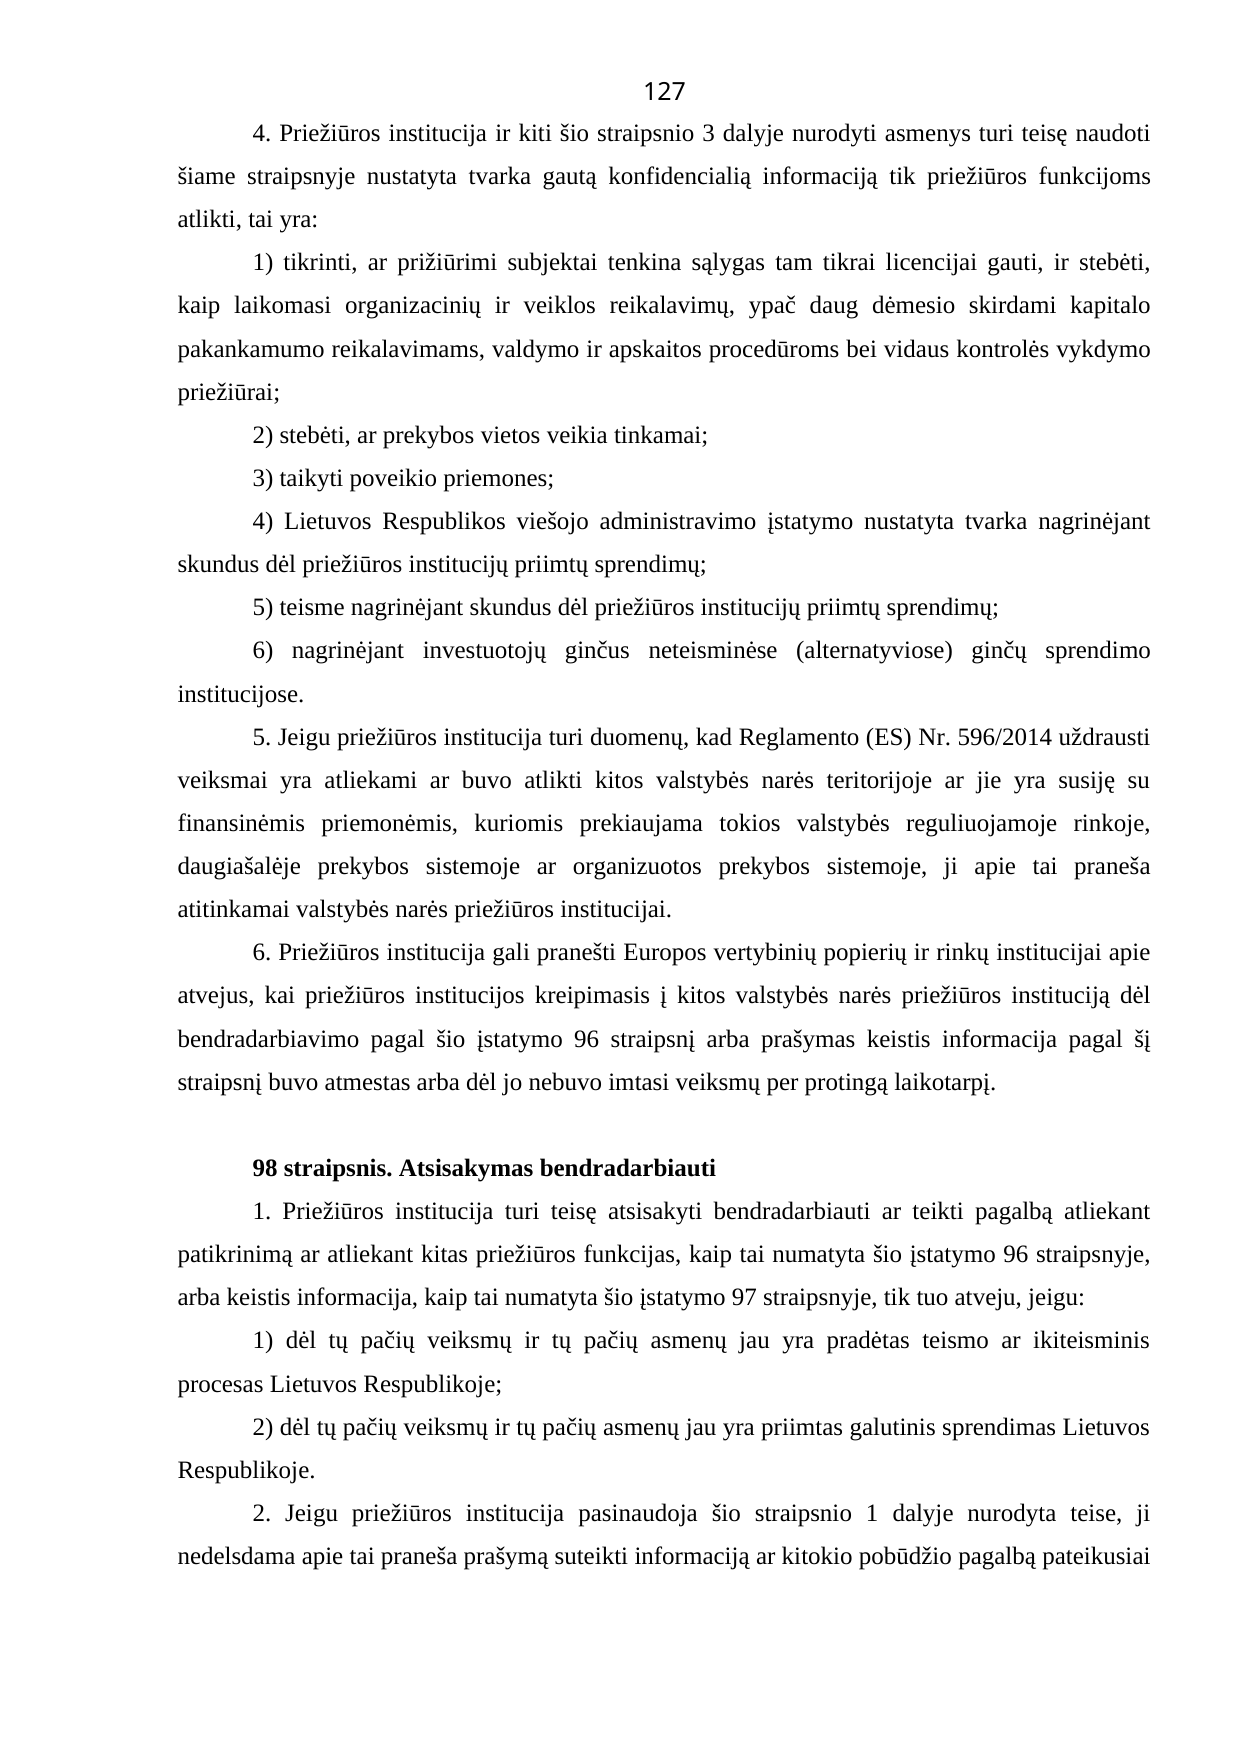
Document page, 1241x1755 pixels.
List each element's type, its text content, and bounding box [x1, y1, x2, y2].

text 2) dėl tų pačių veiksmų ir tų pačių asmenų jau yra priimtas galutinis sprendimas Lietuvos Respublikoje. [177, 1412, 1152, 1484]
text 5) teisme nagrinėjant skundus dėl priežiūros institucijų priimtų sprendimų; [177, 592, 1152, 621]
text 4) Lietuvos Respublikos viešojo administravimo įstatymo nustatyta tvarka nagrinėjant skundus dėl priežiūros institucijų priimtų sprendimų; [177, 506, 1152, 578]
text 1) dėl tų pačių veiksmų ir tų pačių asmenų jau yra pradėtas teismo ar ikiteisminis procesas Lietuvos Respublikoje; [177, 1326, 1152, 1397]
text 1) tikrinti, ar prižiūrimi subjektai tenkina sąlygas tam tikrai licencijai gauti, ir stebėti, kaip laikomasi organizacinių ir veiklos reikalavimų, ypač daug dėmesio skirdami kapitalo pakankamumo reikalavimams, valdymo ir apskaitos procedūroms bei vidaus kontrolės vykdymo priežiūrai; [177, 247, 1152, 406]
text 6. Priežiūros institucija gali pranešti Europos vertybinių popierių ir rinkų institucijai apie atvejus, kai priežiūros institucijos kreipimasis į kitos valstybės narės priežiūros instituciją dėl bendradarbiavimo pagal šio įstatymo 96 straipsnį arba prašymas keistis informacija pagal šį straipsnį buvo atmestas arba dėl jo nebuvo imtasi veiksmų per protingą laikotarpį. [177, 937, 1152, 1096]
text 1. Priežiūros institucija turi teisę atsisakyti bendradarbiauti ar teikti pagalbą atliekant patikrinimą ar atliekant kitas priežiūros funkcijas, kaip tai numatyta šio įstatymo 96 straipsnyje, arba keistis informacija, kaip tai numatyta šio įstatymo 97 straipsnyje, tik tuo atveju, jeigu: [177, 1196, 1152, 1311]
text 3) taikyti poveikio priemones; [177, 463, 1152, 492]
text 4. Priežiūros institucija ir kiti šio straipsnio 3 dalyje nurodyti asmenys turi teisę naudoti šiame straipsnyje nustatyta tvarka gautą konfidencialią informaciją tik priežiūros funkcijoms atlikti, tai yra: [177, 118, 1152, 233]
text 98 straipsnis. Atsisakymas bendradarbiauti [177, 1153, 1152, 1182]
text 2. Jeigu priežiūros institucija pasinaudoja šio straipsnio 1 dalyje nurodyta teise, ji nedelsdama apie tai praneša prašymą suteikti informaciją ar kitokio pobūdžio pagalbą pateikusiai [177, 1498, 1152, 1570]
text 2) stebėti, ar prekybos vietos veikia tinkamai; [177, 420, 1152, 449]
text 5. Jeigu priežiūros institucija turi duomenų, kad Reglamento (ES) Nr. 596/2014 uždrausti veiksmai yra atliekami ar buvo atlikti kitos valstybės narės teritorijoje ar jie yra susiję su finansinėmis priemonėmis, kuriomis prekiaujama tokios valstybės reguliuojamoje rinkoje, daugiašalėje prekybos sistemoje ar organizuotos prekybos sistemoje, ji apie tai praneša atitinkamai valstybės narės priežiūros institucijai. [177, 722, 1152, 923]
text 6) nagrinėjant investuotojų ginčus neteisminėse (alternatyviose) ginčų sprendimo institucijose. [177, 636, 1152, 707]
